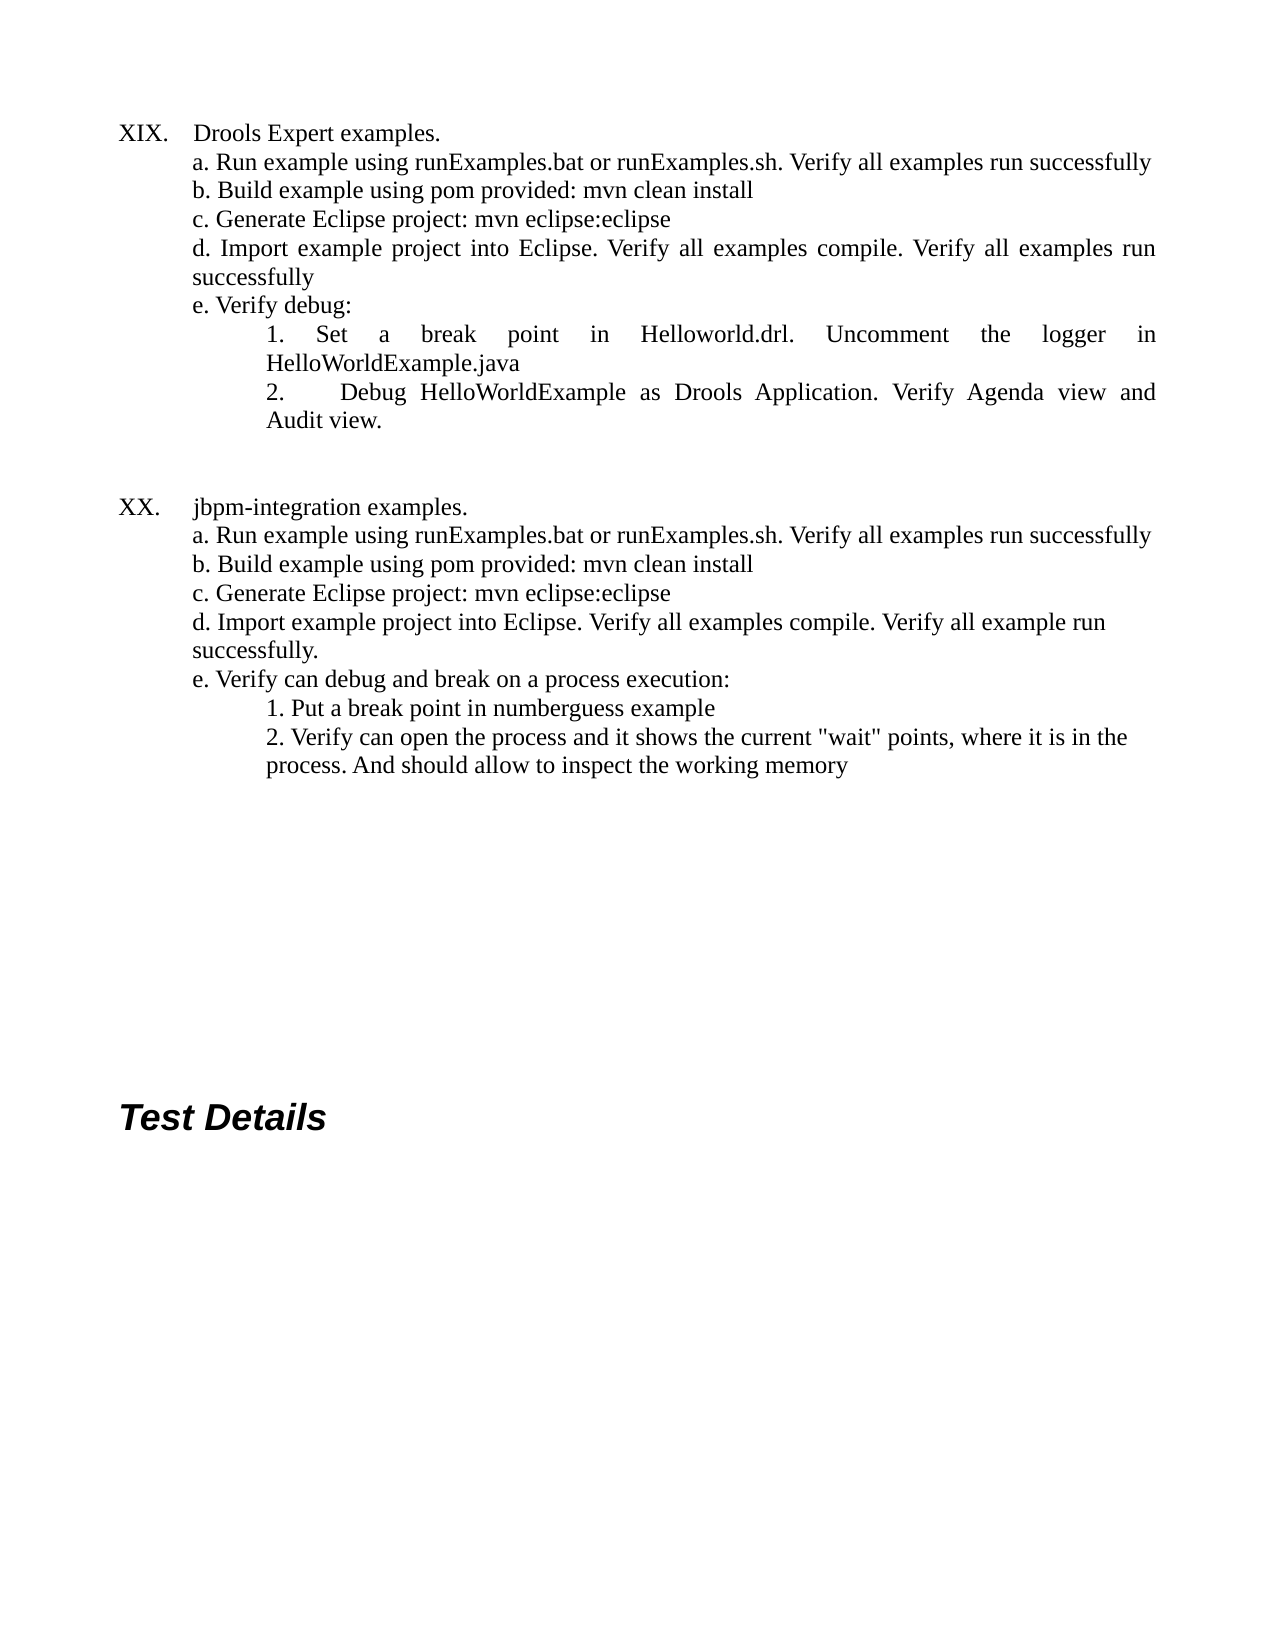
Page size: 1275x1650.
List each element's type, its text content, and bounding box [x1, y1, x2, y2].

text e. Verify debug: [192, 291, 1157, 319]
text c. Generate Eclipse project: mvn eclipse:eclipse [192, 204, 1157, 233]
list e. Verify can debug and break on a process execution: [192, 664, 1157, 693]
text c. Generate Eclipse project: mvn eclipse:eclipse [192, 578, 1157, 607]
list Drools Expert examples. [118, 118, 1157, 147]
list 2. Verify can open the process and it shows the current "wait" points, where it is in the process. And should allow to inspect the working memory [266, 722, 1157, 779]
text b. Build example using pom provided: mvn clean install [192, 176, 1157, 204]
subtitle Test Details [118, 1096, 1157, 1139]
text a. Run example using runExamples.bat or runExamples.sh. Verify all examples run successfully [192, 521, 1157, 549]
text d. Import example project into Eclipse. Verify all examples compile. Verify all examples run successfully [192, 233, 1157, 291]
text 1. Set a break point in Helloworld.drl. Uncomment the logger in HelloWorldExample.java [266, 319, 1157, 377]
list 1. Put a break point in numberguess example [266, 693, 1157, 722]
list d. Import example project into Eclipse. Verify all examples compile. Verify all example run successfully. [192, 607, 1157, 664]
text a. Run example using runExamples.bat or runExamples.sh. Verify all examples run successfully [192, 147, 1157, 176]
list Debug HelloWorldExample as Drools Application. Verify Agenda view and Audit view. [266, 377, 1157, 434]
list jbpm-integration examples. [118, 492, 1157, 521]
text b. Build example using pom provided: mvn clean install [192, 549, 1157, 578]
